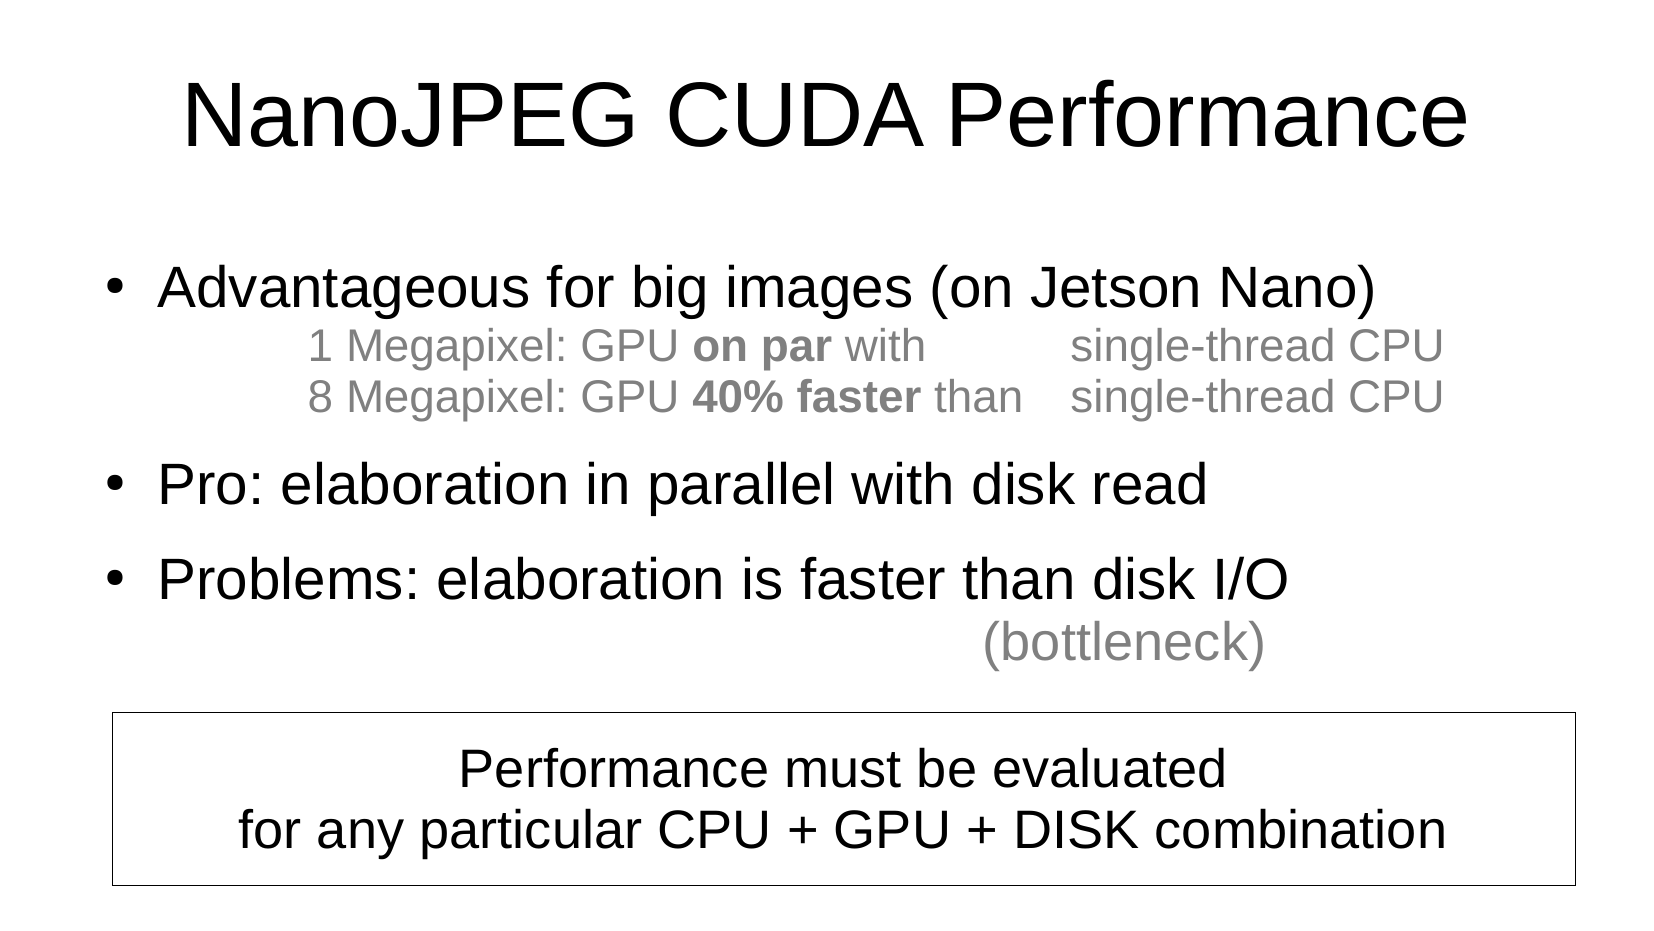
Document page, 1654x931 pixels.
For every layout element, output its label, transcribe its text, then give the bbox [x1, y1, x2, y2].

list Advantageous for big images (on Jetson Nano) 1 Megapixel: GPU on par with single-thread CPU 8 Megapixel: GPU 40% faster than single-thread CPU Pro: elaboration in parallel with disk read Problems: elaboration is faster than disk I/O (bottleneck) [86, 255, 1576, 713]
text_box Performance must be evaluated for any particular CPU + GPU + DISK combination [112, 712, 1576, 886]
title NanoJPEG CUDA Performance [82, 37, 1571, 193]
